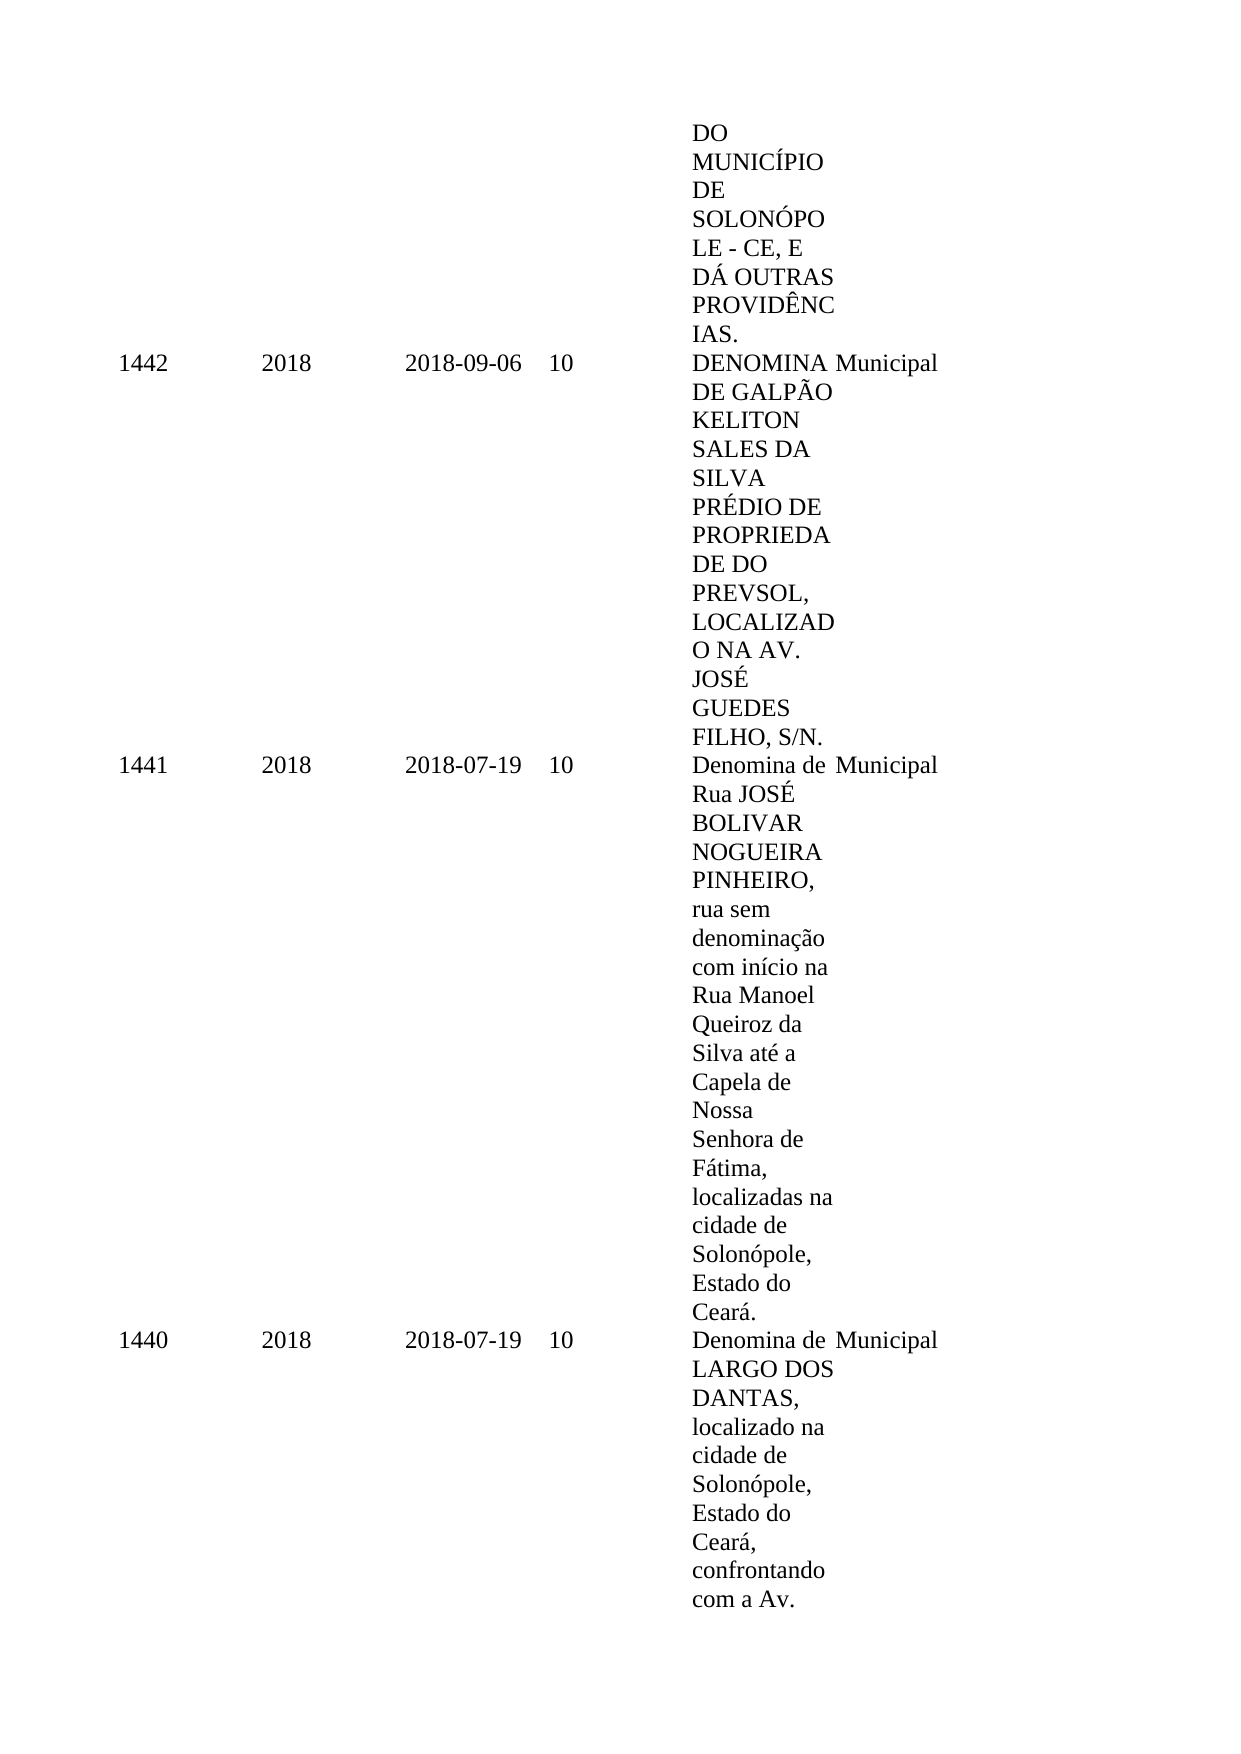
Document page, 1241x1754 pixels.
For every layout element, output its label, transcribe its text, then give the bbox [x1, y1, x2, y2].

table_cell DO MUNICÍPIO DE SOLONÓPOLE - CE, E DÁ OUTRAS PROVIDÊNCIAS. [692, 118, 835, 348]
table_cell [548, 118, 692, 348]
table_cell 2018 [261, 1326, 405, 1613]
table_cell [979, 751, 1122, 1326]
table_cell 2018 [261, 348, 405, 751]
table_cell Denomina de Rua JOSÉ BOLIVAR NOGUEIRA PINHEIRO, rua sem denominação com início na Rua Manoel Queiroz da Silva até a Capela de Nossa Senhora de Fátima, localizadas na cidade de Solonópole, Estado do Ceará. [692, 751, 835, 1326]
table_cell 10 [548, 1326, 692, 1613]
table_cell 10 [548, 751, 692, 1326]
table_cell 2018 [261, 751, 405, 1326]
table_cell Municipal [835, 348, 979, 751]
table_cell [979, 1326, 1122, 1613]
table_cell [405, 118, 548, 348]
table_cell [118, 118, 261, 348]
table_cell 1441 [118, 751, 261, 1326]
table_cell 1440 [118, 1326, 261, 1613]
table_cell 2018-09-06 [405, 348, 548, 751]
table_cell 2018-07-19 [405, 751, 548, 1326]
table_cell [979, 348, 1122, 751]
table_cell DENOMINA DE GALPÃO KELITON SALES DA SILVA PRÉDIO DE PROPRIEDADE DO PREVSOL, LOCALIZADO NA AV. JOSÉ GUEDES FILHO, S/N. [692, 348, 835, 751]
table_cell Denomina de LARGO DOS DANTAS, localizado na cidade de Solonópole, Estado do Ceará, confrontando com a Av. [692, 1326, 835, 1613]
table_cell 1442 [118, 348, 261, 751]
table_cell 10 [548, 348, 692, 751]
table_cell [979, 118, 1122, 348]
table_cell Municipal [835, 751, 979, 1326]
table_cell Municipal [835, 1326, 979, 1613]
table_cell [261, 118, 405, 348]
table_cell 2018-07-19 [405, 1326, 548, 1613]
table_cell [835, 118, 979, 348]
